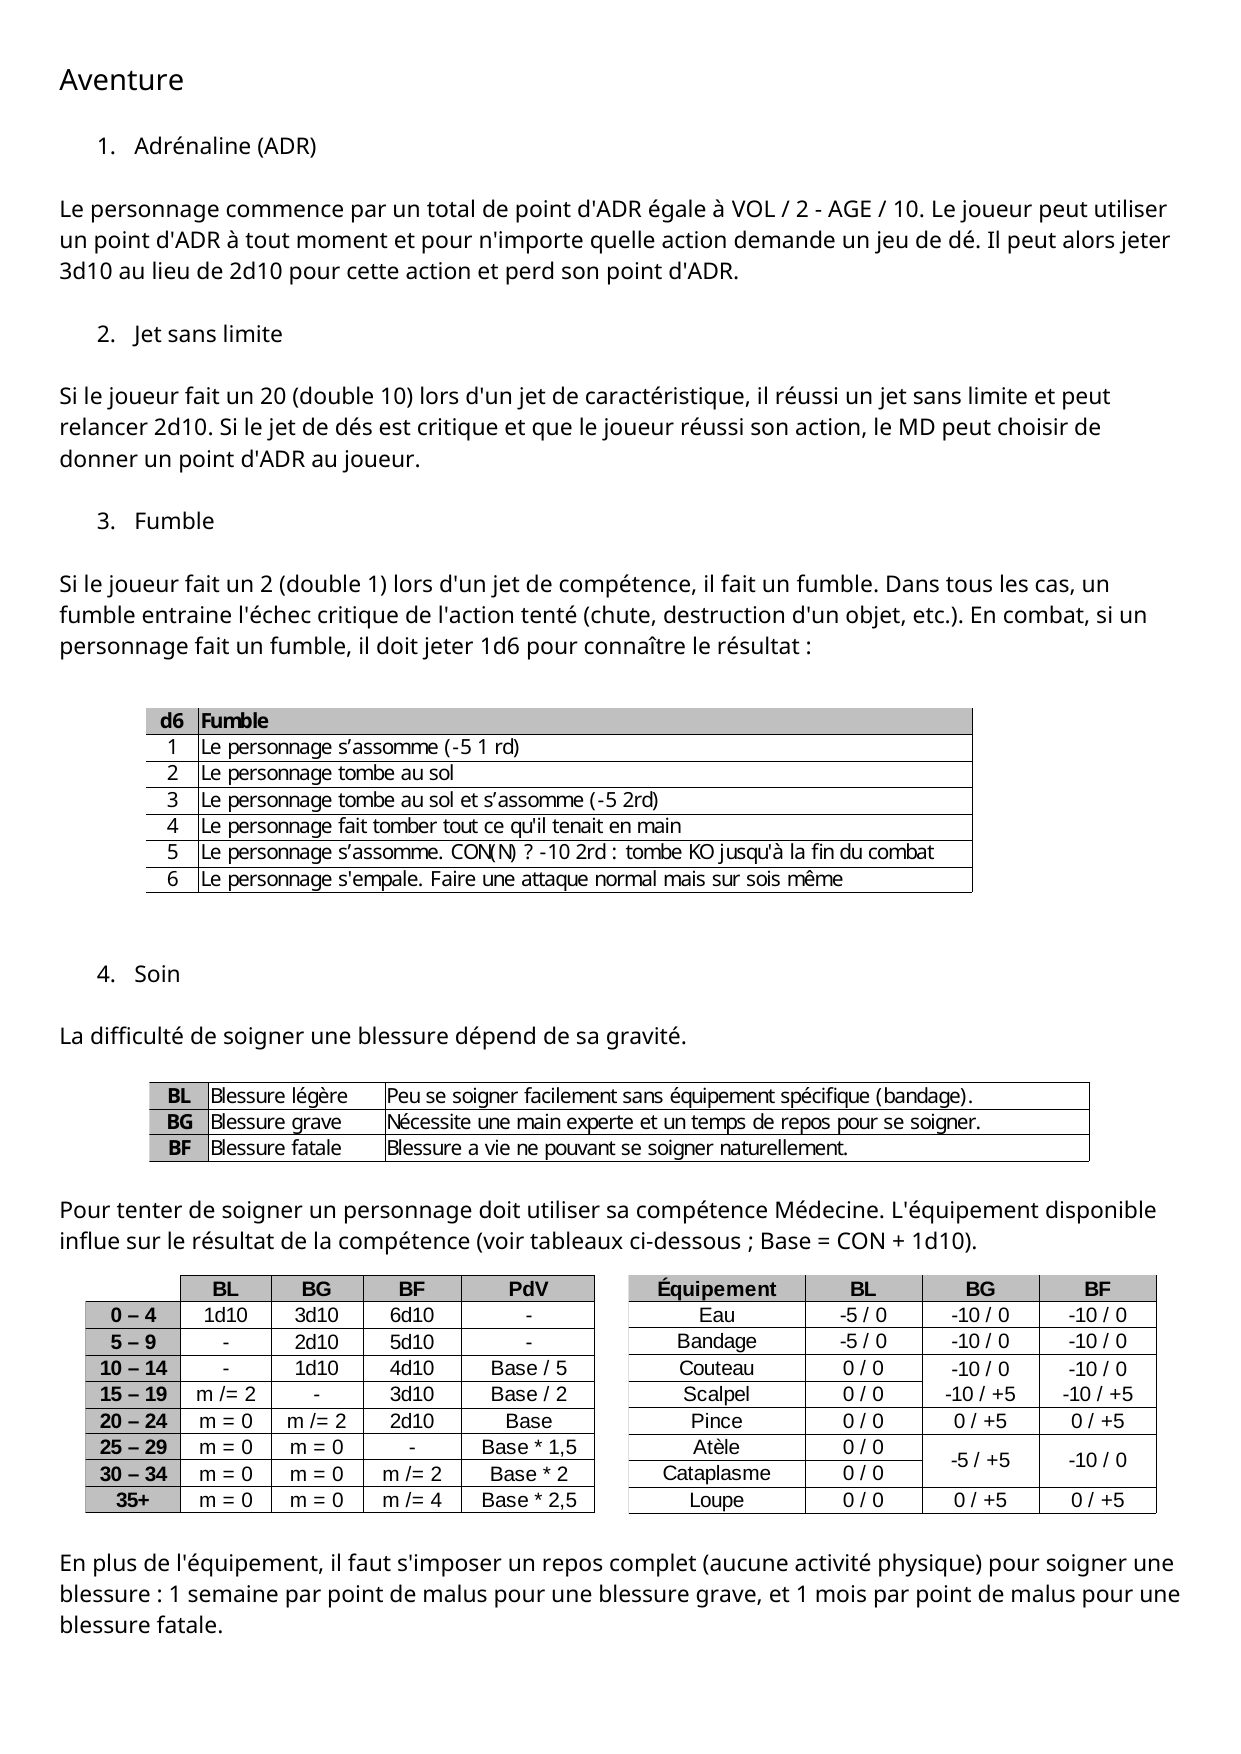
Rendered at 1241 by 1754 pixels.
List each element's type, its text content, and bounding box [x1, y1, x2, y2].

text La difficulté de soigner une blessure dépend de sa gravité. [59, 1020, 1181, 1051]
list Adrénaline (ADR) [97, 130, 1181, 161]
text Le personnage commence par un total de point d'ADR égale à VOL / 2 - AGE / 10. Le joueur peut utiliser un point d'ADR à tout moment et pour n'importe quelle action demande un jeu de dé. Il peut alors jeter 3d10 au lieu de 2d10 pour cette action et perd son point d'ADR. [59, 192, 1181, 286]
list Fumble [97, 505, 1181, 536]
text Pour tenter de soigner un personnage doit utiliser sa compétence Médecine. L'équipement disponible influe sur le résultat de la compétence (voir tableaux ci-dessous ; Base = CON + 1d10). [59, 1194, 1181, 1256]
text Aventure [59, 59, 1181, 99]
text Si le joueur fait un 20 (double 10) lors d'un jet de caractéristique, il réussi un jet sans limite et peut relancer 2d10. Si le jet de dés est critique et que le joueur réussi son action, le MD peut choisir de donner un point d'ADR au joueur. [59, 380, 1181, 474]
text En plus de l'équipement, il faut s'imposer un repos complet (aucune activité physique) pour soigner une blessure : 1 semaine par point de malus pour une blessure grave, et 1 mois par point de malus pour une blessure fatale. [59, 1546, 1181, 1640]
text Si le joueur fait un 2 (double 1) lors d'un jet de compétence, il fait un fumble. Dans tous les cas, un fumble entraine l'échec critique de l'action tenté (chute, destruction d'un objet, etc.). En combat, si un personnage fait un fumble, il doit jeter 1d6 pour connaître le résultat : [59, 567, 1181, 661]
list Jet sans limite [97, 317, 1181, 349]
list Soin [97, 957, 1181, 989]
